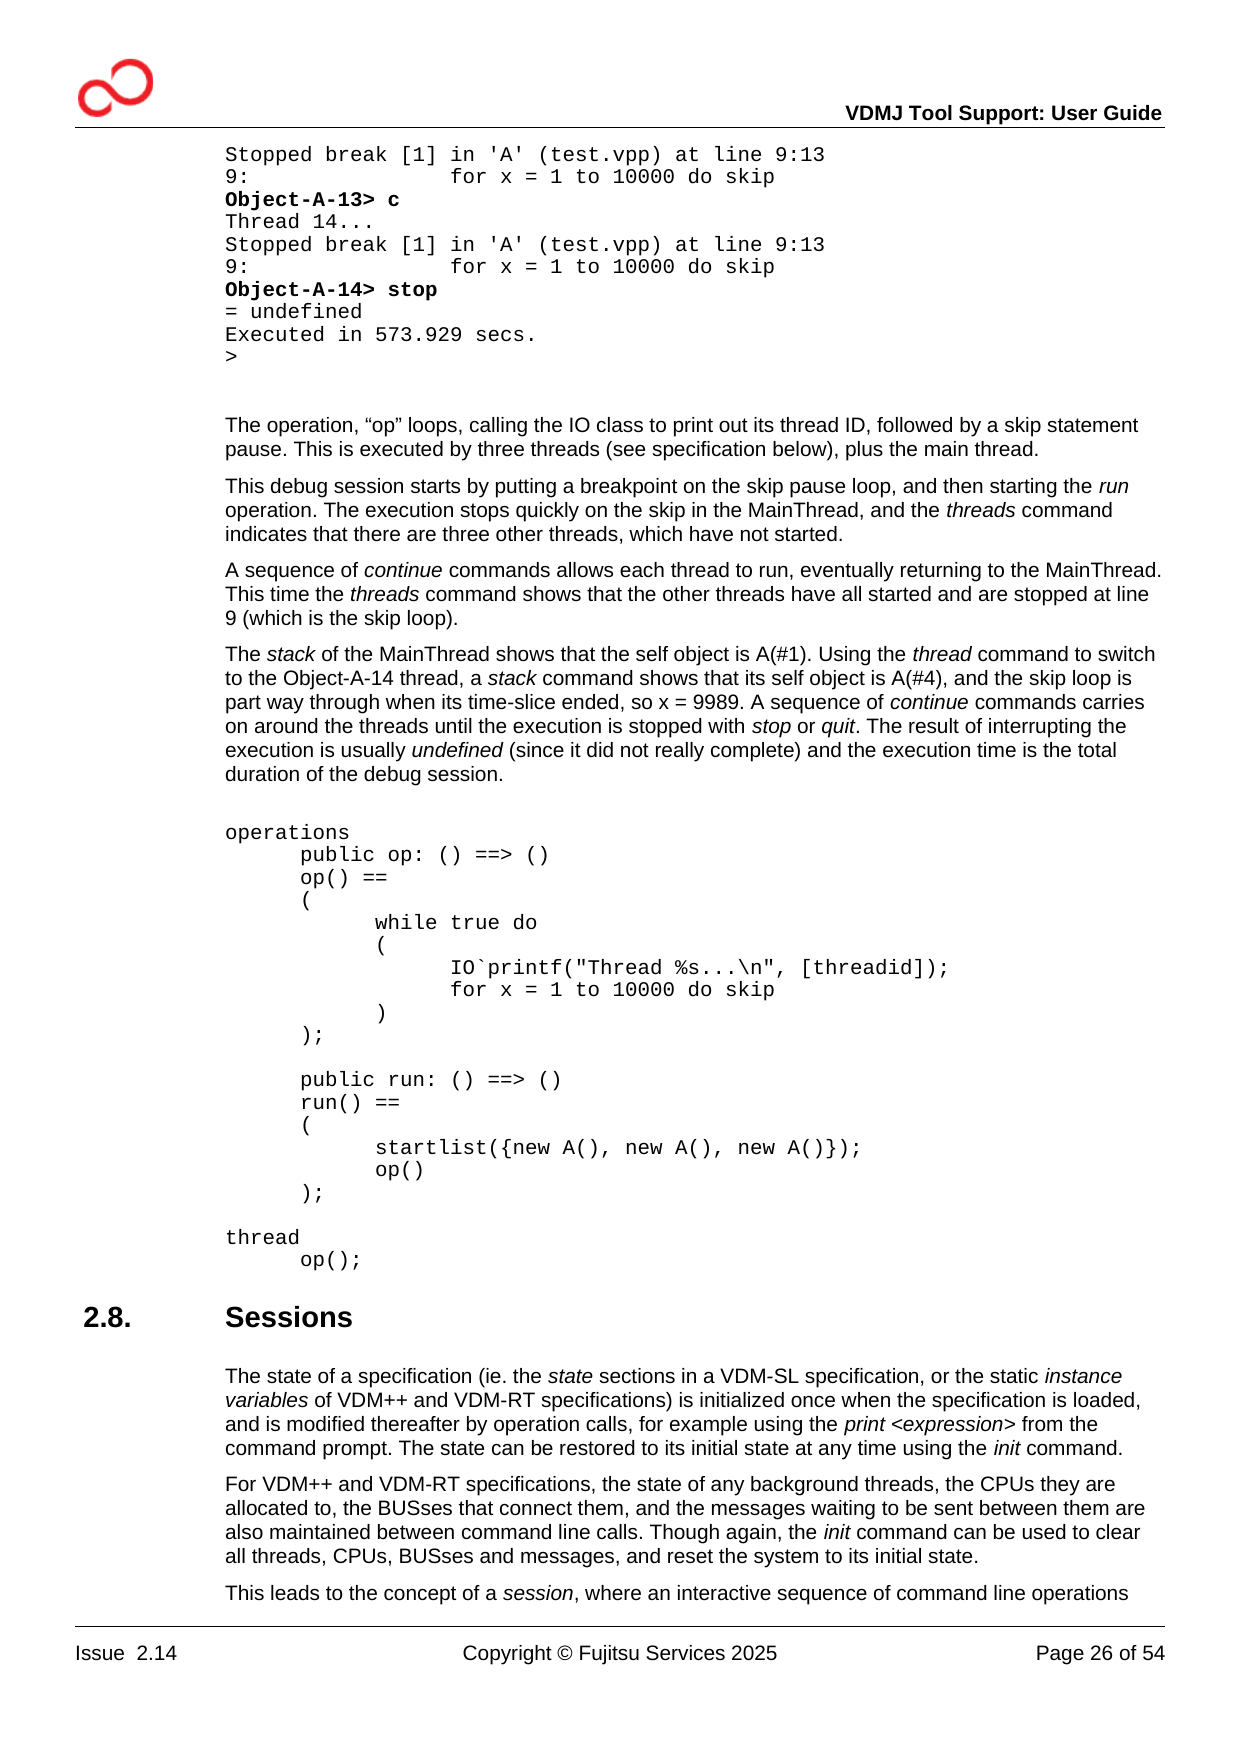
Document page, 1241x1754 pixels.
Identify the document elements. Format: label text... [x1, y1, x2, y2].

text op(); [225, 1249, 1165, 1271]
text ); [225, 1024, 1165, 1046]
text > [225, 346, 1165, 368]
text run() == [225, 1091, 1165, 1114]
text Stopped break [1] in 'A' (test.vpp) at line 9:13 [225, 233, 1165, 256]
text ( [225, 1114, 1165, 1136]
text Executed in 573.929 secs. [225, 323, 1165, 346]
text op() == [225, 866, 1165, 889]
text thread [225, 1226, 1165, 1249]
text ) [225, 1001, 1165, 1024]
picture [78, 52, 153, 127]
text public op: () ==> () [225, 844, 1165, 866]
text ( [225, 889, 1165, 911]
text Thread 14... [225, 211, 1165, 233]
text This leads to the concept of a session, where an interactive sequence of command line operations [225, 1581, 1165, 1605]
text Stopped break [1] in 'A' (test.vpp) at line 9:13 [225, 143, 1165, 166]
text Object-A-14> stop [225, 278, 1165, 301]
text This debug session starts by putting a breakpoint on the skip pause loop, and then starting the run operation. The execution stops quickly on the skip in the MainThread, and the threads command indicates that there are three other threads, which have not started. [225, 474, 1165, 546]
text 9: for x = 1 to 10000 do skip [225, 256, 1165, 278]
text The stack of the MainThread shows that the self object is A(#1). Using the thread command to switch to the Object-A-14 thread, a stack command shows that its self object is A(#4), and the skip loop is part way through when its time-slice ended, so x = 9989. A sequence of continue commands carries on around the threads until the execution is stopped with stop or quit. The result of interrupting the execution is usually undefined (since it did not really complete) and the execution time is the total duration of the debug session. [225, 643, 1165, 786]
text For VDM++ and VDM-RT specifications, the state of any background threads, the CPUs they are allocated to, the BUSses that connect them, and the messages waiting to be sent between them are also maintained between command line calls. Though again, the init command can be used to clear all threads, CPUs, BUSses and messages, and reset the system to its initial state. [225, 1472, 1165, 1568]
text while true do [225, 911, 1165, 934]
text The state of a specification (ie. the state sections in a VDM-SL specification, or the static instance variables of VDM++ and VDM-RT specifications) is initialized once when the specification is loaded, and is modified thereafter by operation calls, for example using the print <expression> from the command prompt. The state can be restored to its initial state at any time using the init command. [225, 1364, 1165, 1460]
text A sequence of continue commands allows each thread to run, eventually returning to the MainThread. This time the threads command shows that the other threads have all started and are stopped at line 9 (which is the skip loop). [225, 558, 1165, 630]
text ( [225, 934, 1165, 956]
text Object-A-13> c [225, 188, 1165, 211]
text startlist({new A(), new A(), new A()}); [225, 1136, 1165, 1159]
text operations [225, 821, 1165, 844]
text op() [225, 1159, 1165, 1181]
text IO`printf("Thread %s...\n", [threadid]); [225, 956, 1165, 979]
text 9: for x = 1 to 10000 do skip [225, 166, 1165, 188]
text The operation, “op” loops, calling the IO class to print out its thread ID, followed by a skip statement pause. This is executed by three threads (see specification below), plus the main thread. [225, 413, 1165, 461]
subtitle Sessions [75, 1301, 1165, 1334]
text ); [225, 1181, 1165, 1204]
text for x = 1 to 10000 do skip [225, 979, 1165, 1001]
text public run: () ==> () [225, 1069, 1165, 1091]
text = undefined [225, 301, 1165, 323]
